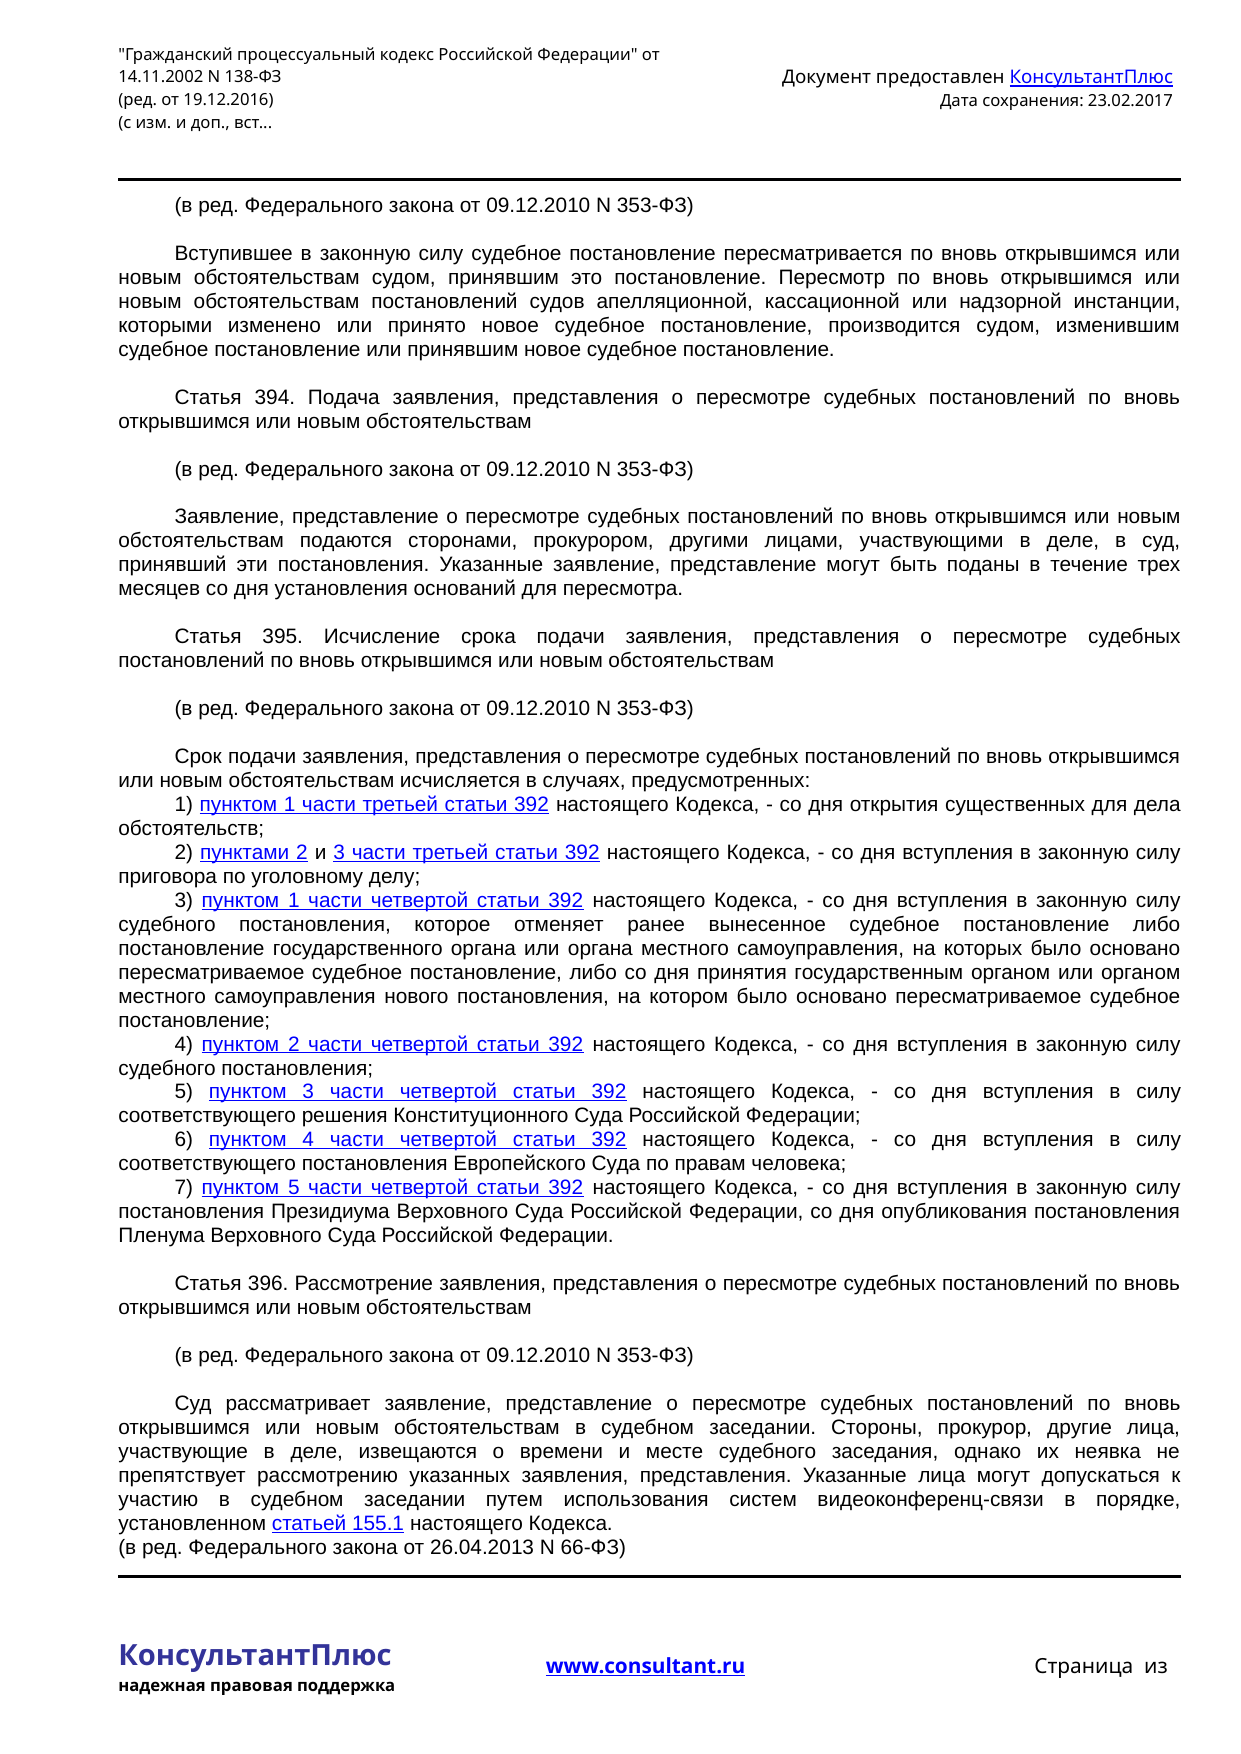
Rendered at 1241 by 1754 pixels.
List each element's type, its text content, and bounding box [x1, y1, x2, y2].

text (в ред. Федерального закона от 09.12.2010 N 353-ФЗ) [118, 456, 1181, 480]
text (в ред. Федерального закона от 09.12.2010 N 353-ФЗ) [118, 193, 1181, 217]
subtitle Статья 394. Подача заявления, представления о пересмотре судебных постановлений по вновь открывшимся или новым обстоятельствам [118, 384, 1181, 432]
text (в ред. Федерального закона от 26.04.2013 N 66-ФЗ) [118, 1534, 1181, 1558]
text (в ред. Федерального закона от 09.12.2010 N 353-ФЗ) [118, 1343, 1181, 1367]
text 4) пунктом 2 части четвертой статьи 392 настоящего Кодекса, - со дня вступления в законную силу судебного постановления; [118, 1031, 1181, 1079]
text 5) пунктом 3 части четвертой статьи 392 настоящего Кодекса, - со дня вступления в силу соответствующего решения Конституционного Суда Российской Федерации; [118, 1079, 1181, 1127]
text 1) пунктом 1 части третьей статьи 392 настоящего Кодекса, - со дня открытия существенных для дела обстоятельств; [118, 792, 1181, 840]
text 3) пунктом 1 части четвертой статьи 392 настоящего Кодекса, - со дня вступления в законную силу судебного постановления, которое отменяет ранее вынесенное судебное постановление либо постановление государственного органа или органа местного самоуправления, на которых было основано пересматриваемое судебное постановление, либо со дня принятия государственным органом или органом местного самоуправления нового постановления, на котором было основано пересматриваемое судебное постановление; [118, 888, 1181, 1031]
text Вступившее в законную силу судебное постановление пересматривается по вновь открывшимся или новым обстоятельствам судом, принявшим это постановление. Пересмотр по вновь открывшимся или новым обстоятельствам постановлений судов апелляционной, кассационной или надзорной инстанции, которыми изменено или принято новое судебное постановление, производится судом, изменившим судебное постановление или принявшим новое судебное постановление. [118, 241, 1181, 361]
text 2) пунктами 2 и 3 части третьей статьи 392 настоящего Кодекса, - со дня вступления в законную силу приговора по уголовному делу; [118, 840, 1181, 888]
subtitle Статья 395. Исчисление срока подачи заявления, представления о пересмотре судебных постановлений по вновь открывшимся или новым обстоятельствам [118, 624, 1181, 672]
text 7) пунктом 5 части четвертой статьи 392 настоящего Кодекса, - со дня вступления в законную силу постановления Президиума Верховного Суда Российской Федерации, со дня опубликования постановления Пленума Верховного Суда Российской Федерации. [118, 1175, 1181, 1247]
text Суд рассматривает заявление, представление о пересмотре судебных постановлений по вновь открывшимся или новым обстоятельствам в судебном заседании. Стороны, прокурор, другие лица, участвующие в деле, извещаются о времени и месте судебного заседания, однако их неявка не препятствует рассмотрению указанных заявления, представления. Указанные лица могут допускаться к участию в судебном заседании путем использования систем видеоконференц-связи в порядке, установленном статьей 155.1 настоящего Кодекса. [118, 1391, 1181, 1534]
text Заявление, представление о пересмотре судебных постановлений по вновь открывшимся или новым обстоятельствам подаются сторонами, прокурором, другими лицами, участвующими в деле, в суд, принявший эти постановления. Указанные заявление, представление могут быть поданы в течение трех месяцев со дня установления оснований для пересмотра. [118, 504, 1181, 600]
text 6) пунктом 4 части четвертой статьи 392 настоящего Кодекса, - со дня вступления в силу соответствующего постановления Европейского Суда по правам человека; [118, 1127, 1181, 1175]
text (в ред. Федерального закона от 09.12.2010 N 353-ФЗ) [118, 696, 1181, 720]
subtitle Статья 396. Рассмотрение заявления, представления о пересмотре судебных постановлений по вновь открывшимся или новым обстоятельствам [118, 1271, 1181, 1319]
text Срок подачи заявления, представления о пересмотре судебных постановлений по вновь открывшимся или новым обстоятельствам исчисляется в случаях, предусмотренных: [118, 744, 1181, 792]
